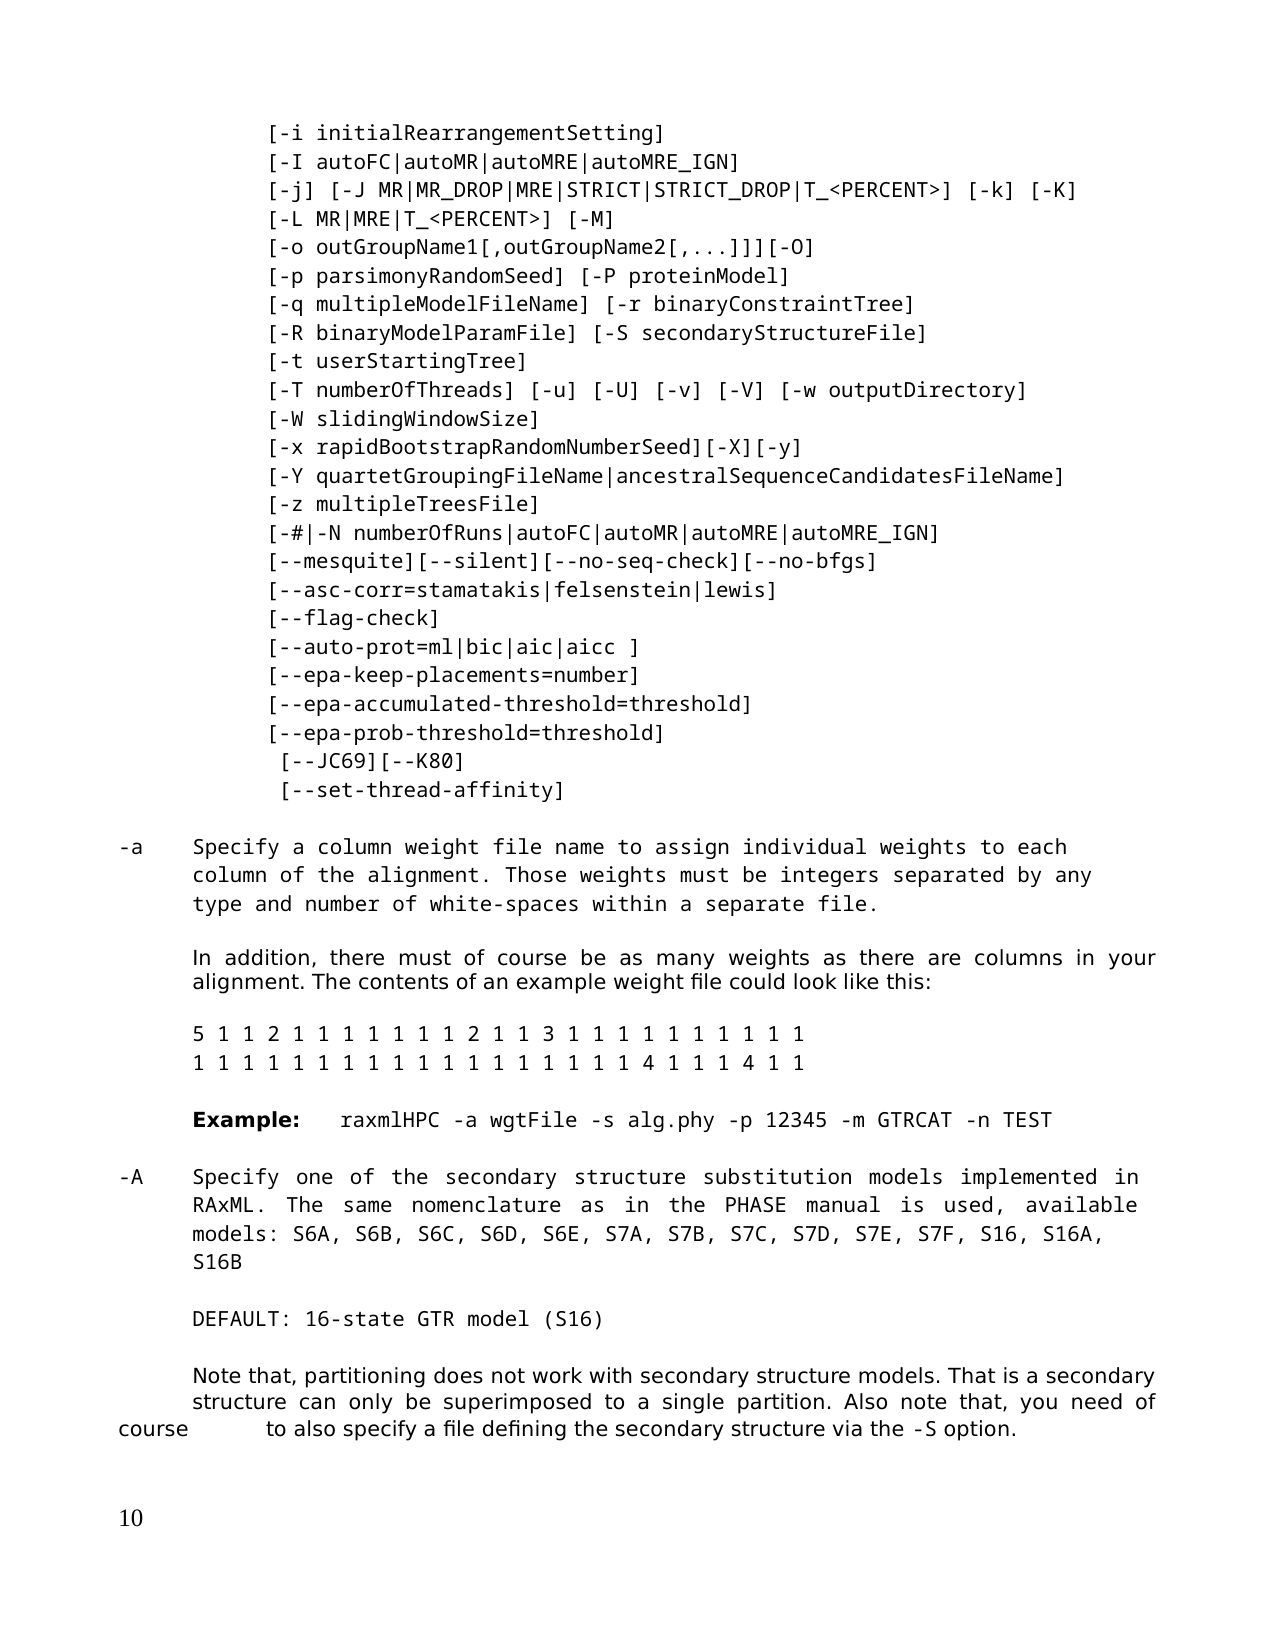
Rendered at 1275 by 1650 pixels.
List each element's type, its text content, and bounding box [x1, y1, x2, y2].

text 1 1 1 1 1 1 1 1 1 1 1 1 1 1 1 1 1 1 4 1 1 1 4 1 1 [192, 1047, 1157, 1076]
text [--set-thread-affinity] [118, 774, 1157, 803]
text [-z multipleTreesFile] [118, 489, 1157, 518]
text 5 1 1 2 1 1 1 1 1 1 1 2 1 1 3 1 1 1 1 1 1 1 1 1 1 [192, 1019, 1157, 1047]
text In addition, there must of course be as many weights as there are columns in your alignment. The contents of an example weight file could look like this: [192, 946, 1157, 995]
text [-o outGroupName1[,outGroupName2[,...]]][-O] [118, 232, 1157, 261]
text [-R binaryModelParamFile] [-S secondaryStructureFile] [118, 318, 1157, 346]
text [-t userStartingTree] [118, 346, 1157, 375]
text [-p parsimonyRandomSeed] [-P proteinModel] [118, 261, 1157, 289]
text [-x rapidBootstrapRandomNumberSeed][-X][-y] [118, 432, 1157, 461]
text [--epa-keep-placements=number] [118, 660, 1157, 689]
text [-Y quartetGroupingFileName|ancestralSequenceCandidatesFileName] [118, 461, 1157, 489]
text [-W slidingWindowSize] [118, 403, 1157, 432]
text [--flag-check] [118, 603, 1157, 632]
text -a Specify a column weight file name to assign individual weights to each column of the alignment. Those weights must be integers separated by any [118, 832, 1157, 889]
text [-T numberOfThreads] [-u] [-U] [-v] [-V] [-w outputDirectory] [118, 375, 1157, 403]
text [--JC69][--K80] [192, 746, 1157, 774]
text [--asc-corr=stamatakis|felsenstein|lewis] [118, 575, 1157, 603]
text [-I autoFC|autoMR|autoMRE|autoMRE_IGN] [118, 147, 1157, 175]
text [-L MR|MRE|T_<PERCENT>] [-M] [118, 204, 1157, 232]
text [-i initialRearrangementSetting] [118, 118, 1157, 147]
text [--epa-accumulated-threshold=threshold] [118, 689, 1157, 717]
text [-j] [-J MR|MR_DROP|MRE|STRICT|STRICT_DROP|T_<PERCENT>] [-k] [-K] [118, 175, 1157, 204]
text [--mesquite][--silent][--no-seq-check][--no-bfgs] [118, 546, 1157, 575]
text type and number of white-spaces within a separate file. [118, 889, 1157, 917]
text Example: raxmlHPC -a wgtFile -s alg.phy -p 12345 -m GTRCAT -n TEST [192, 1104, 1157, 1133]
text [-q multipleModelFileName] [-r binaryConstraintTree] [118, 289, 1157, 318]
text [--auto-prot=ml|bic|aic|aicc ] [118, 632, 1157, 660]
text [--epa-prob-threshold=threshold] [118, 717, 1157, 746]
text [-#|-N numberOfRuns|autoFC|autoMR|autoMRE|autoMRE_IGN] [118, 518, 1157, 546]
text -A Specify one of the secondary structure substitution models implemented in RAxML. The same nomenclature as in the PHASE manual is used, available models: S6A, S6B, S6C, S6D, S6E, S7A, S7B, S7C, S7D, S7E, S7F, S16, S16A, S16B [118, 1162, 1157, 1276]
text DEFAULT: 16-state GTR model (S16) [118, 1304, 1157, 1333]
text Note that, partitioning does not work with secondary structure models. That is a secondary structure can only be superimposed to a single partition. Also note that, you need of course to also specify a file defining the secondary structure via the -S option. [118, 1361, 1157, 1443]
